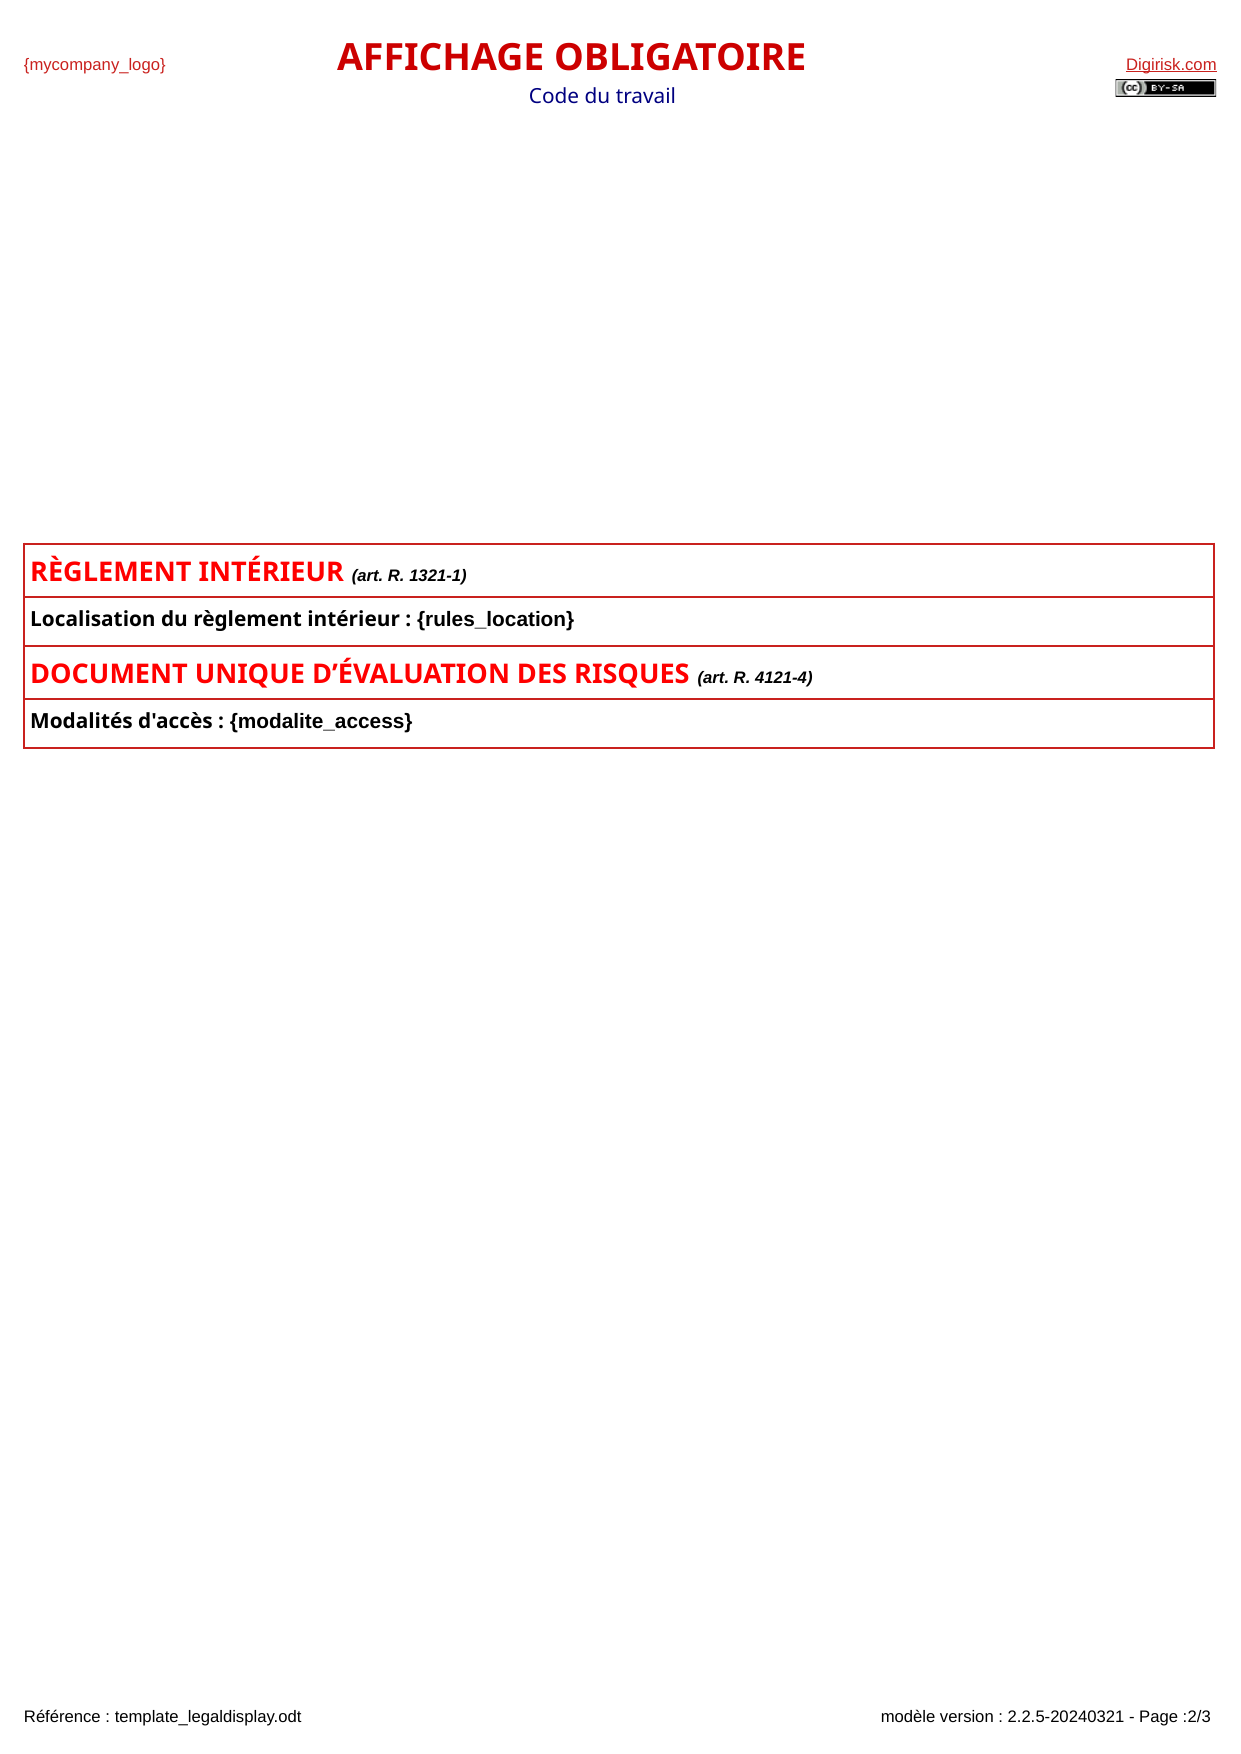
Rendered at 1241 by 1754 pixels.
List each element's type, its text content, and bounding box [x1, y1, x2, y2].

table_cell DOCUMENT UNIQUE D’ÉVALUATION DES RISQUES (art. R. 4121-4) [25, 647, 1213, 698]
table_cell RÈGLEMENT INTÉRIEUR (art. R. 1321-1) [25, 545, 1213, 596]
picture [1115, 79, 1217, 97]
table_cell Localisation du règlement intérieur : {rules_location} [25, 598, 1213, 645]
table_cell Modalités d'accès : {modalite_access} [25, 700, 1213, 747]
